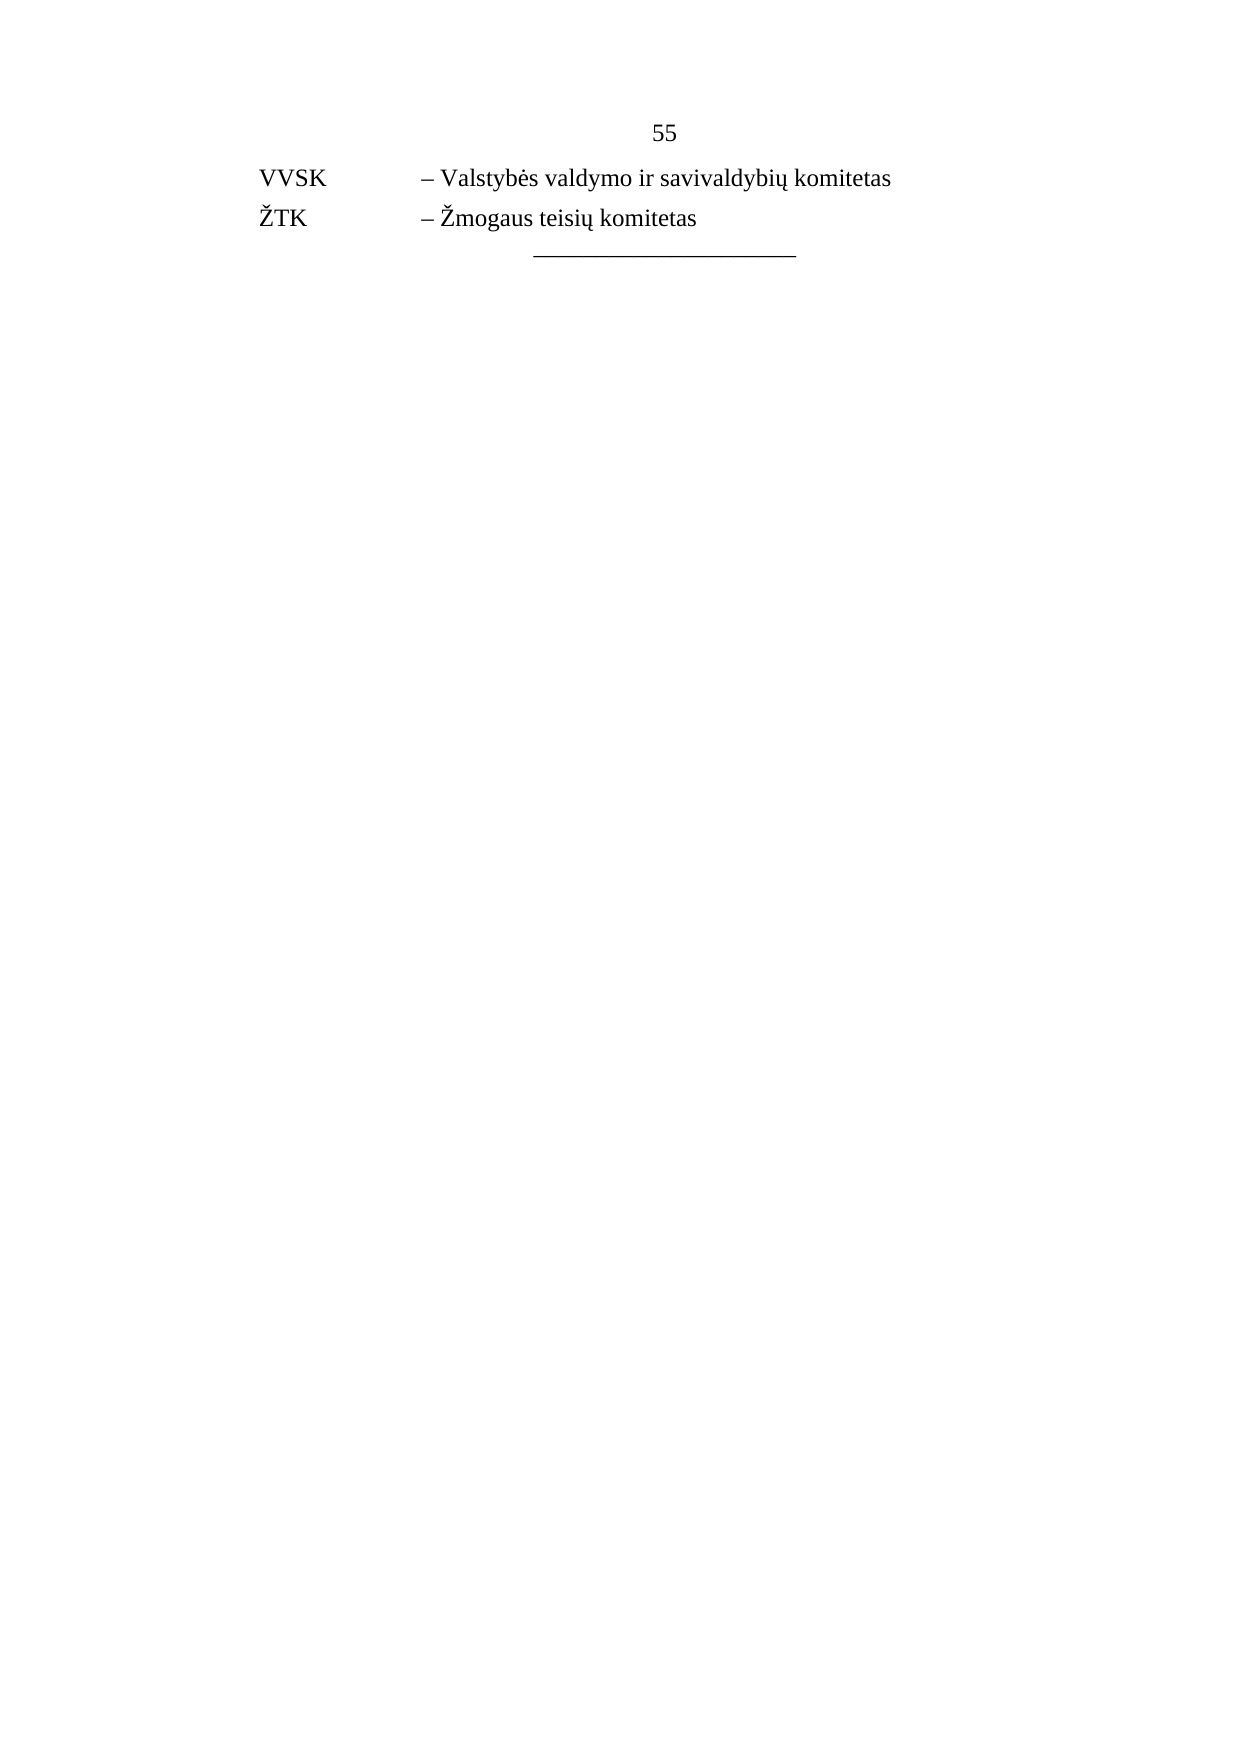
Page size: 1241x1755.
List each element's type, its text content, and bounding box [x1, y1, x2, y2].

table_cell – Valstybės valdymo ir savivaldybių komitetas [410, 152, 1174, 192]
table_cell ŽTK [248, 192, 410, 231]
table_cell VVSK [248, 152, 410, 192]
table_cell – Žmogaus teisių komitetas [410, 192, 1174, 231]
text _____________________ [177, 231, 1152, 260]
